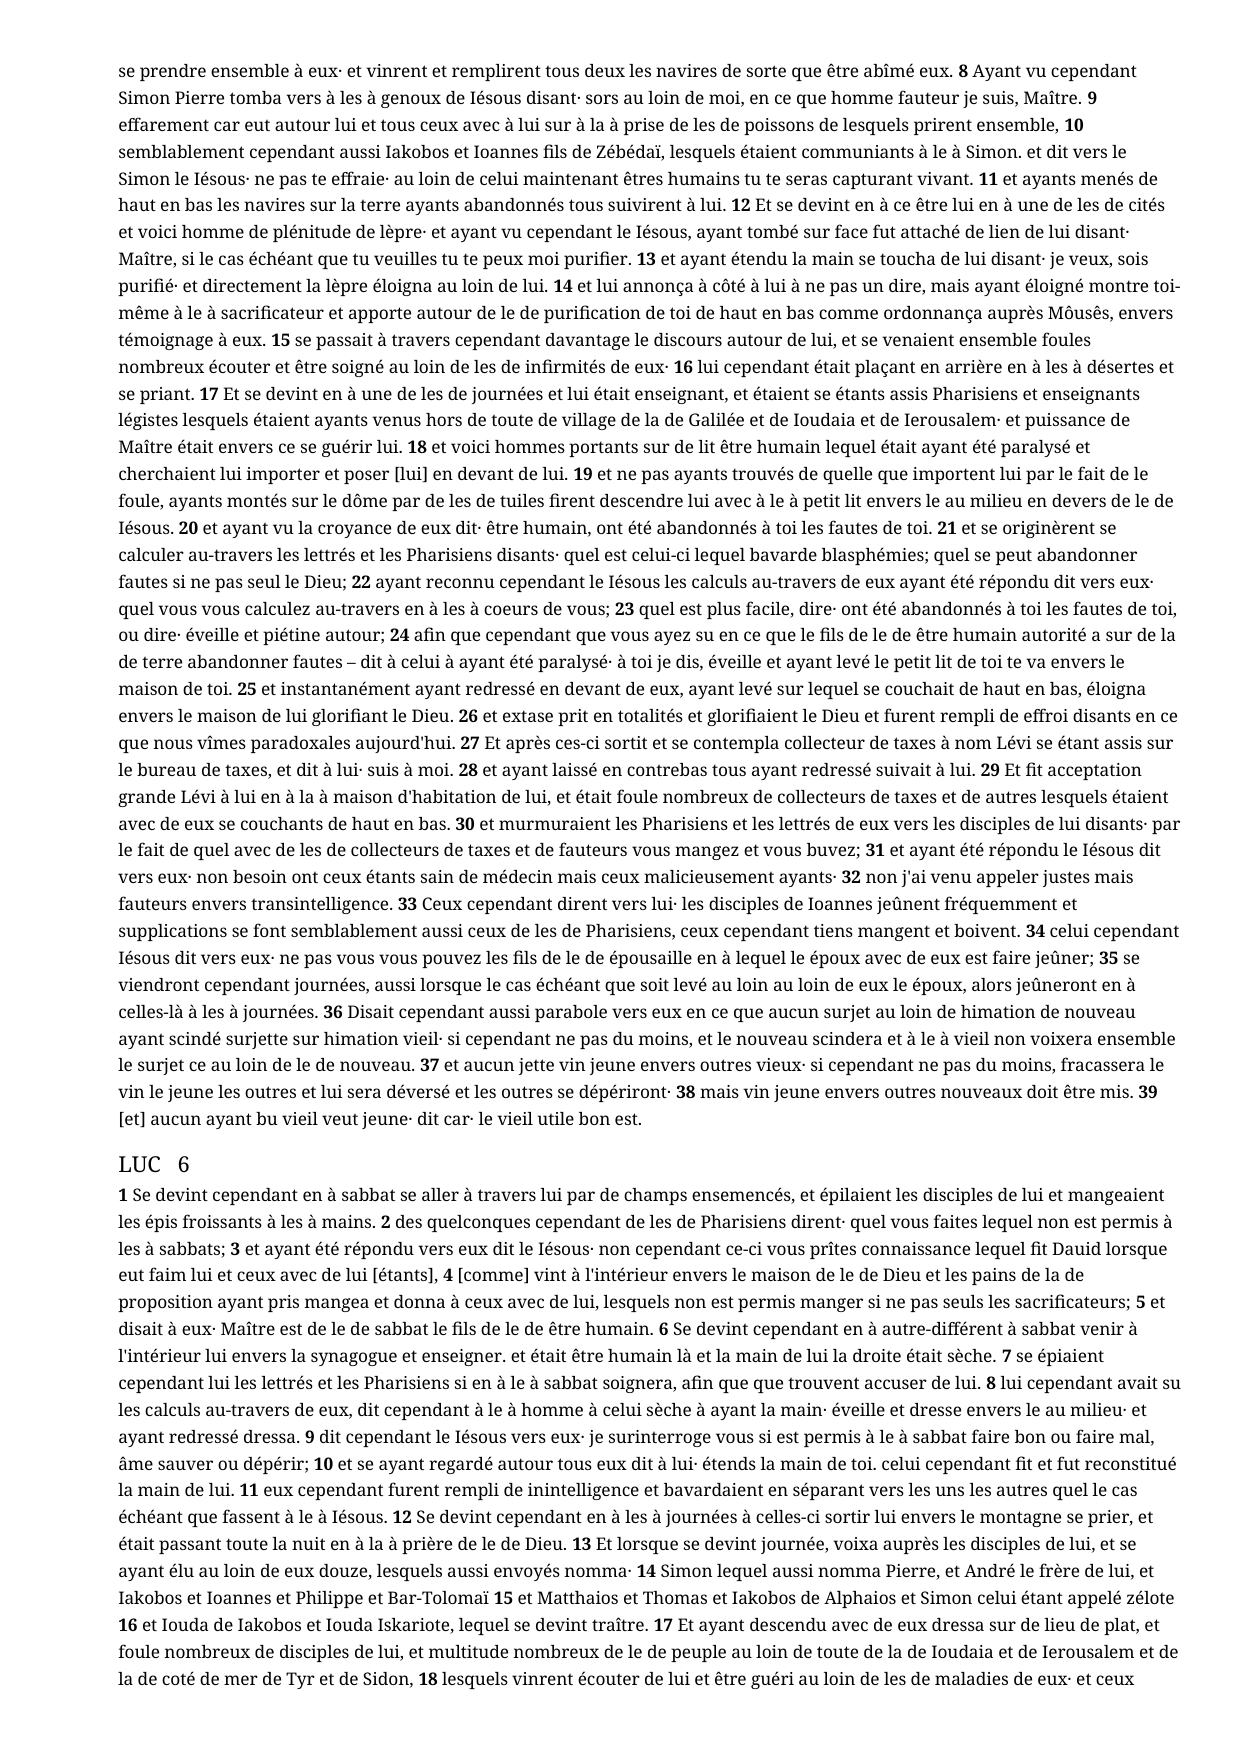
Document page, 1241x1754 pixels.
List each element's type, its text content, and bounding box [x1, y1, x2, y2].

text se prendre ensemble à eux· et vinrent et remplirent tous deux les navires de sorte que être abîmé eux. 8 Ayant vu cependant Simon Pierre tomba vers à les à genoux de Iésous disant· sors au loin de moi, en ce que homme fauteur je suis, Maître. 9 effarement car eut autour lui et tous ceux avec à lui sur à la à prise de les de poissons de lesquels prirent ensemble, 10 semblablement cependant aussi Iakobos et Ioannes fils de Zébédaï, lesquels étaient communiants à le à Simon. et dit vers le Simon le Iésous· ne pas te effraie· au loin de celui maintenant êtres humains tu te seras capturant vivant. 11 et ayants menés de haut en bas les navires sur la terre ayants abandonnés tous suivirent à lui. 12 Et se devint en à ce être lui en à une de les de cités et voici homme de plénitude de lèpre· et ayant vu cependant le Iésous, ayant tombé sur face fut attaché de lien de lui disant· Maître, si le cas échéant que tu veuilles tu te peux moi purifier. 13 et ayant étendu la main se toucha de lui disant· je veux, sois purifié· et directement la lèpre éloigna au loin de lui. 14 et lui annonça à côté à lui à ne pas un dire, mais ayant éloigné montre toi-même à le à sacrificateur et apporte autour de le de purification de toi de haut en bas comme ordonnança auprès Môusês, envers témoignage à eux. 15 se passait à travers cependant davantage le discours autour de lui, et se venaient ensemble foules nombreux écouter et être soigné au loin de les de infirmités de eux· 16 lui cependant était plaçant en arrière en à les à désertes et se priant. 17 Et se devint en à une de les de journées et lui était enseignant, et étaient se étants assis Pharisiens et enseignants légistes lesquels étaient ayants venus hors de toute de village de la de Galilée et de Ioudaia et de Ierousalem· et puissance de Maître était envers ce se guérir lui. 18 et voici hommes portants sur de lit être humain lequel était ayant été paralysé et cherchaient lui importer et poser [lui] en devant de lui. 19 et ne pas ayants trouvés de quelle que importent lui par le fait de le foule, ayants montés sur le dôme par de les de tuiles firent descendre lui avec à le à petit lit envers le au milieu en devers de le de Iésous. 20 et ayant vu la croyance de eux dit· être humain, ont été abandonnés à toi les fautes de toi. 21 et se originèrent se calculer au-travers les lettrés et les Pharisiens disants· quel est celui-ci lequel bavarde blasphémies; quel se peut abandonner fautes si ne pas seul le Dieu; 22 ayant reconnu cependant le Iésous les calculs au-travers de eux ayant été répondu dit vers eux· quel vous vous calculez au-travers en à les à coeurs de vous; 23 quel est plus facile, dire· ont été abandonnés à toi les fautes de toi, ou dire· éveille et piétine autour; 24 afin que cependant que vous ayez su en ce que le fils de le de être humain autorité a sur de la de terre abandonner fautes – dit à celui à ayant été paralysé· à toi je dis, éveille et ayant levé le petit lit de toi te va envers le maison de toi. 25 et instantanément ayant redressé en devant de eux, ayant levé sur lequel se couchait de haut en bas, éloigna envers le maison de lui glorifiant le Dieu. 26 et extase prit en totalités et glorifiaient le Dieu et furent rempli de effroi disants en ce que nous vîmes paradoxales aujourd'hui. 27 Et après ces-ci sortit et se contempla collecteur de taxes à nom Lévi se étant assis sur le bureau de taxes, et dit à lui· suis à moi. 28 et ayant laissé en contrebas tous ayant redressé suivait à lui. 29 Et fit acceptation grande Lévi à lui en à la à maison d'habitation de lui, et était foule nombreux de collecteurs de taxes et de autres lesquels étaient avec de eux se couchants de haut en bas. 30 et murmuraient les Pharisiens et les lettrés de eux vers les disciples de lui disants· par le fait de quel avec de les de collecteurs de taxes et de fauteurs vous mangez et vous buvez; 31 et ayant été répondu le Iésous dit vers eux· non besoin ont ceux étants sain de médecin mais ceux malicieusement ayants· 32 non j'ai venu appeler justes mais fauteurs envers transintelligence. 33 Ceux cependant dirent vers lui· les disciples de Ioannes jeûnent fréquemment et supplications se font semblablement aussi ceux de les de Pharisiens, ceux cependant tiens mangent et boivent. 34 celui cependant Iésous dit vers eux· ne pas vous vous pouvez les fils de le de épousaille en à lequel le époux avec de eux est faire jeûner; 35 se viendront cependant journées, aussi lorsque le cas échéant que soit levé au loin au loin de eux le époux, alors jeûneront en à celles-là à les à journées. 36 Disait cependant aussi parabole vers eux en ce que aucun surjet au loin de himation de nouveau ayant scindé surjette sur himation vieil· si cependant ne pas du moins, et le nouveau scindera et à le à vieil non voixera ensemble le surjet ce au loin de le de nouveau. 37 et aucun jette vin jeune envers outres vieux· si cependant ne pas du moins, fracassera le vin le jeune les outres et lui sera déversé et les outres se dépériront· 38 mais vin jeune envers outres nouveaux doit être mis. 39 [et] aucun ayant bu vieil veut jeune· dit car· le vieil utile bon est. [118, 59, 1181, 1131]
text LUC 6 [118, 1149, 1181, 1178]
text 1 Se devint cependant en à sabbat se aller à travers lui par de champs ensemencés, et épilaient les disciples de lui et mangeaient les épis froissants à les à mains. 2 des quelconques cependant de les de Pharisiens dirent· quel vous faites lequel non est permis à les à sabbats; 3 et ayant été répondu vers eux dit le Iésous· non cependant ce-ci vous prîtes connaissance lequel fit Dauid lorsque eut faim lui et ceux avec de lui [étants], 4 [comme] vint à l'intérieur envers le maison de le de Dieu et les pains de la de proposition ayant pris mangea et donna à ceux avec de lui, lesquels non est permis manger si ne pas seuls les sacrificateurs; 5 et disait à eux· Maître est de le de sabbat le fils de le de être humain. 6 Se devint cependant en à autre-différent à sabbat venir à l'intérieur lui envers la synagogue et enseigner. et était être humain là et la main de lui la droite était sèche. 7 se épiaient cependant lui les lettrés et les Pharisiens si en à le à sabbat soignera, afin que que trouvent accuser de lui. 8 lui cependant avait su les calculs au-travers de eux, dit cependant à le à homme à celui sèche à ayant la main· éveille et dresse envers le au milieu· et ayant redressé dressa. 9 dit cependant le Iésous vers eux· je surinterroge vous si est permis à le à sabbat faire bon ou faire mal, âme sauver ou dépérir; 10 et se ayant regardé autour tous eux dit à lui· étends la main de toi. celui cependant fit et fut reconstitué la main de lui. 11 eux cependant furent rempli de inintelligence et bavardaient en séparant vers les uns les autres quel le cas échéant que fassent à le à Iésous. 12 Se devint cependant en à les à journées à celles-ci sortir lui envers le montagne se prier, et était passant toute la nuit en à la à prière de le de Dieu. 13 Et lorsque se devint journée, voixa auprès les disciples de lui, et se ayant élu au loin de eux douze, lesquels aussi envoyés nomma· 14 Simon lequel aussi nomma Pierre, et André le frère de lui, et Iakobos et Ioannes et Philippe et Bar-Tolomaï 15 et Matthaios et Thomas et Iakobos de Alphaios et Simon celui étant appelé zélote 16 et Iouda de Iakobos et Iouda Iskariote, lequel se devint traître. 17 Et ayant descendu avec de eux dressa sur de lieu de plat, et foule nombreux de disciples de lui, et multitude nombreux de le de peuple au loin de toute de la de Ioudaia et de Ierousalem et de la de coté de mer de Tyr et de Sidon, 18 lesquels vinrent écouter de lui et être guéri au loin de les de maladies de eux· et ceux [118, 1183, 1181, 1690]
